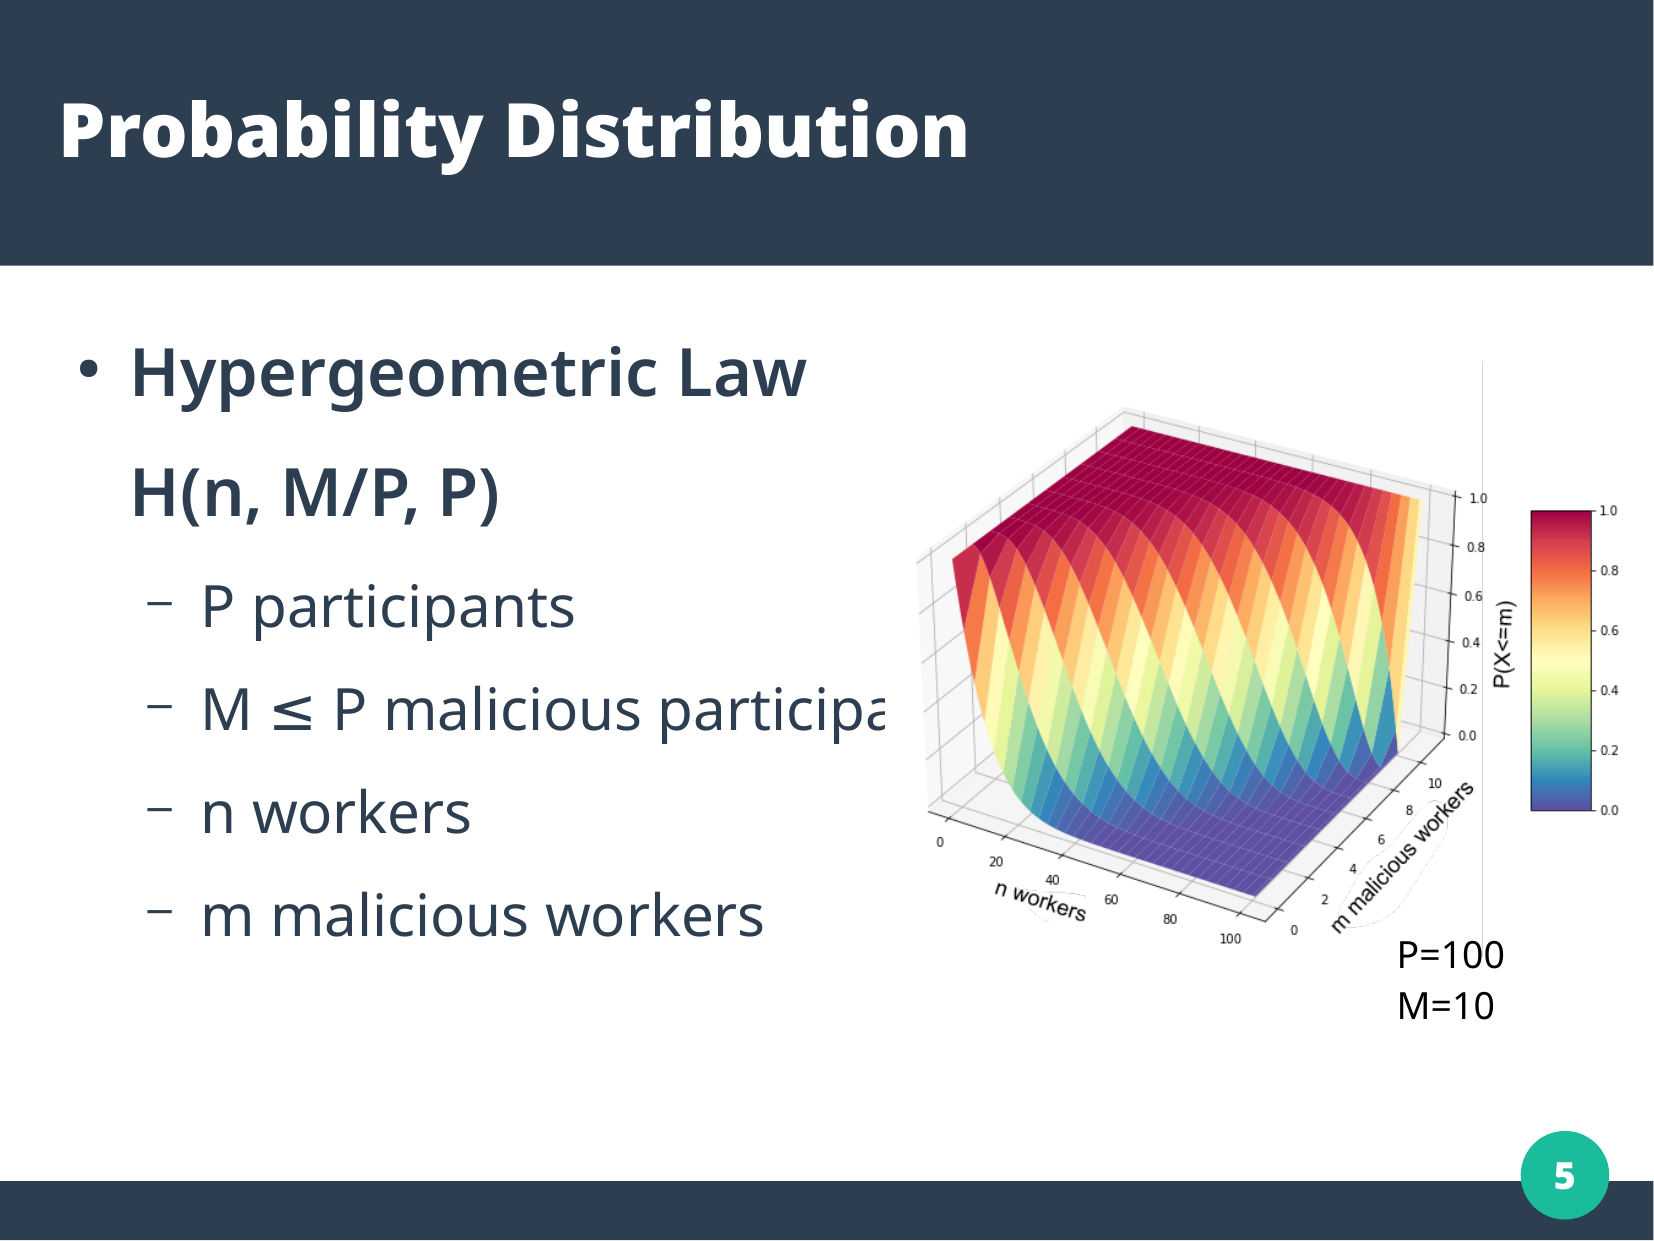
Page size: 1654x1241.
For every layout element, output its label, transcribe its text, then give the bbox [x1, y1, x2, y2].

list Hypergeometric Law H(n, M/P, P) P participants M ≤ P malicious participants n workers m malicious workers [59, 324, 1595, 1152]
title Probability Distribution [59, 49, 1595, 207]
text_box P=100 M=10 [1381, 921, 1607, 984]
picture [885, 360, 1619, 957]
